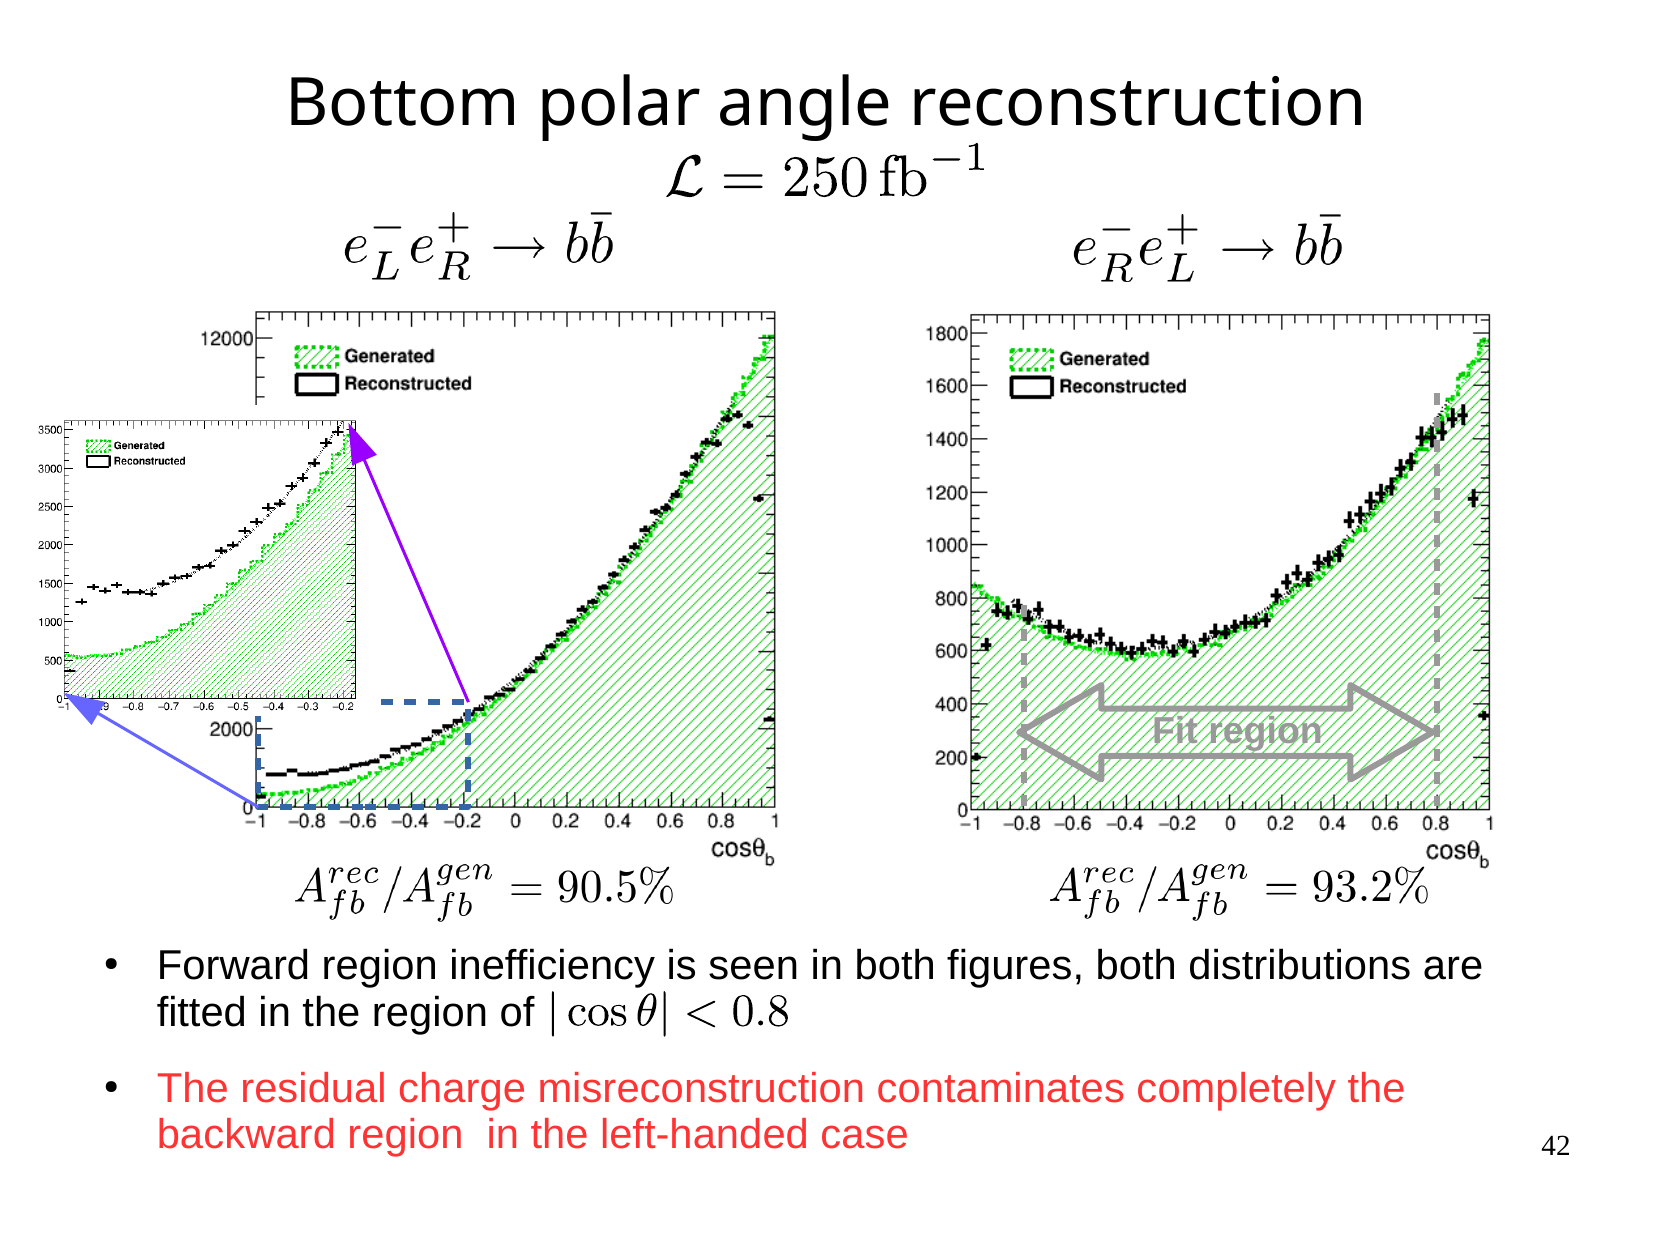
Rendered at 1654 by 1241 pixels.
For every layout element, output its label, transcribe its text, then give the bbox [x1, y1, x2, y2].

text_box [664, 142, 988, 198]
list Forward region inefficiency is seen in both figures, both distributions are fitted in the region of The residual charge misreconstruction contaminates completely the backward region in the left-handed case [86, 941, 1579, 1211]
picture [344, 212, 613, 281]
picture [1073, 214, 1342, 282]
text_box [546, 991, 790, 1037]
text_box Fit region [1137, 702, 1362, 773]
picture [916, 288, 1519, 921]
title Bottom polar angle reconstruction [82, 49, 1571, 151]
picture [33, 285, 804, 922]
text_box Fit region [1137, 759, 1362, 801]
